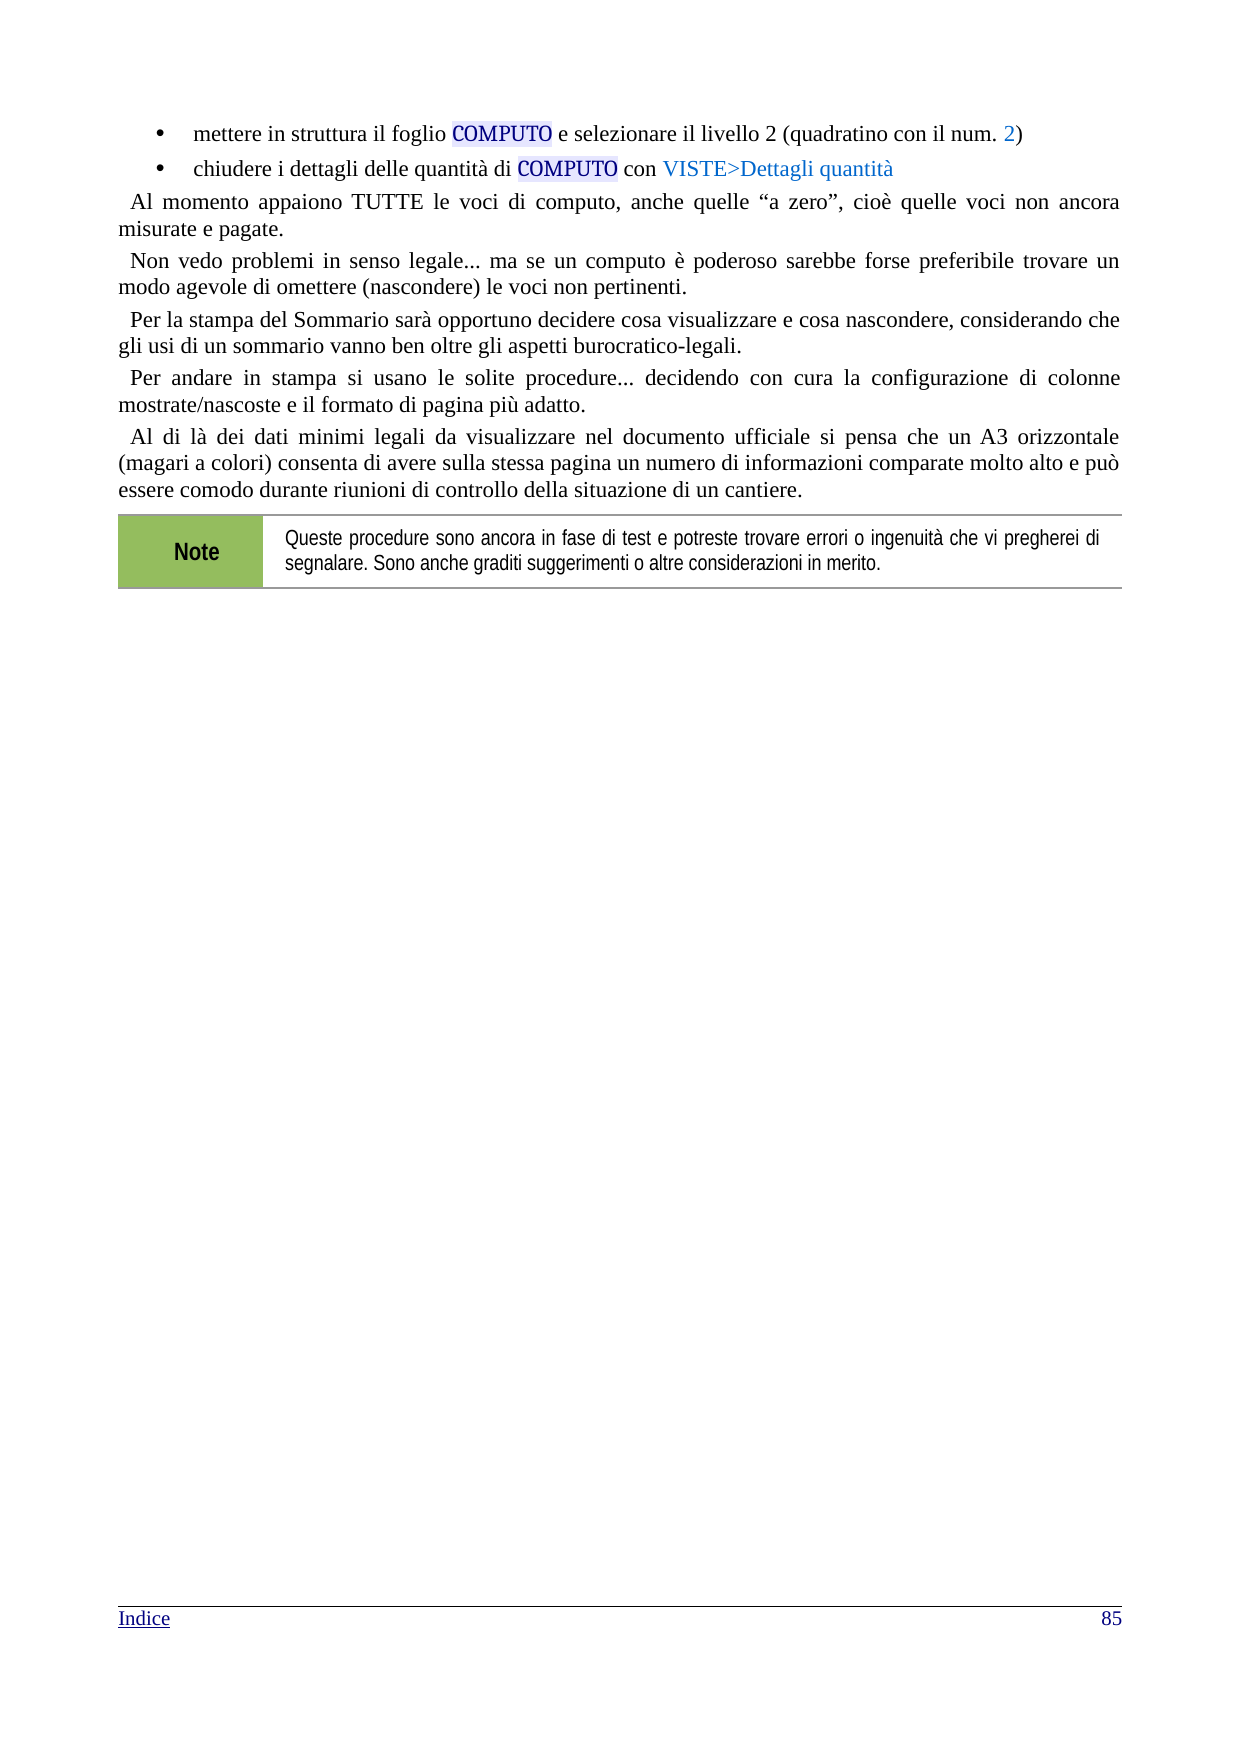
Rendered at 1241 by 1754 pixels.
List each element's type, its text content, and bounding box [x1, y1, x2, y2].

text Per andare in stampa si usano le solite procedure... decidendo con cura la configurazione di colonne mostrate/nascoste e il formato di pagina più adatto. [118, 364, 1122, 417]
text Per la stampa del Sommario sarà opportuno decidere cosa visualizzare e cosa nascondere, considerando che gli usi di un sommario vanno ben oltre gli aspetti burocratico-legali. [118, 306, 1122, 358]
table_header Queste procedure sono ancora in fase di test e potreste trovare errori o ingenuità che vi pregherei di segnalare. Sono anche graditi suggerimenti o altre considerazioni in merito. [264, 516, 1122, 587]
list chiudere i dettagli delle quantità di COMPUTO con VISTE>Dettagli quantità [156, 153, 1122, 182]
text Non vedo problemi in senso legale... ma se un computo è poderoso sarebbe forse preferibile trovare un modo agevole di omettere (nascondere) le voci non pertinenti. [118, 247, 1122, 300]
text Al di là dei dati minimi legali da visualizzare nel documento ufficiale si pensa che un A3 orizzontale (magari a colori) consenta di avere sulla stessa pagina un numero di informazioni comparate molto alto e può essere comodo durante riunioni di controllo della situazione di un cantiere. [118, 423, 1122, 502]
list mettere in struttura il foglio COMPUTO e selezionare il livello 2 (quadratino con il num. 2) [156, 118, 1122, 147]
text Al momento appaiono TUTTE le voci di computo, anche quelle “a zero”, cioè quelle voci non ancora misurate e pagate. [118, 188, 1122, 241]
table_header Note [118, 516, 263, 587]
